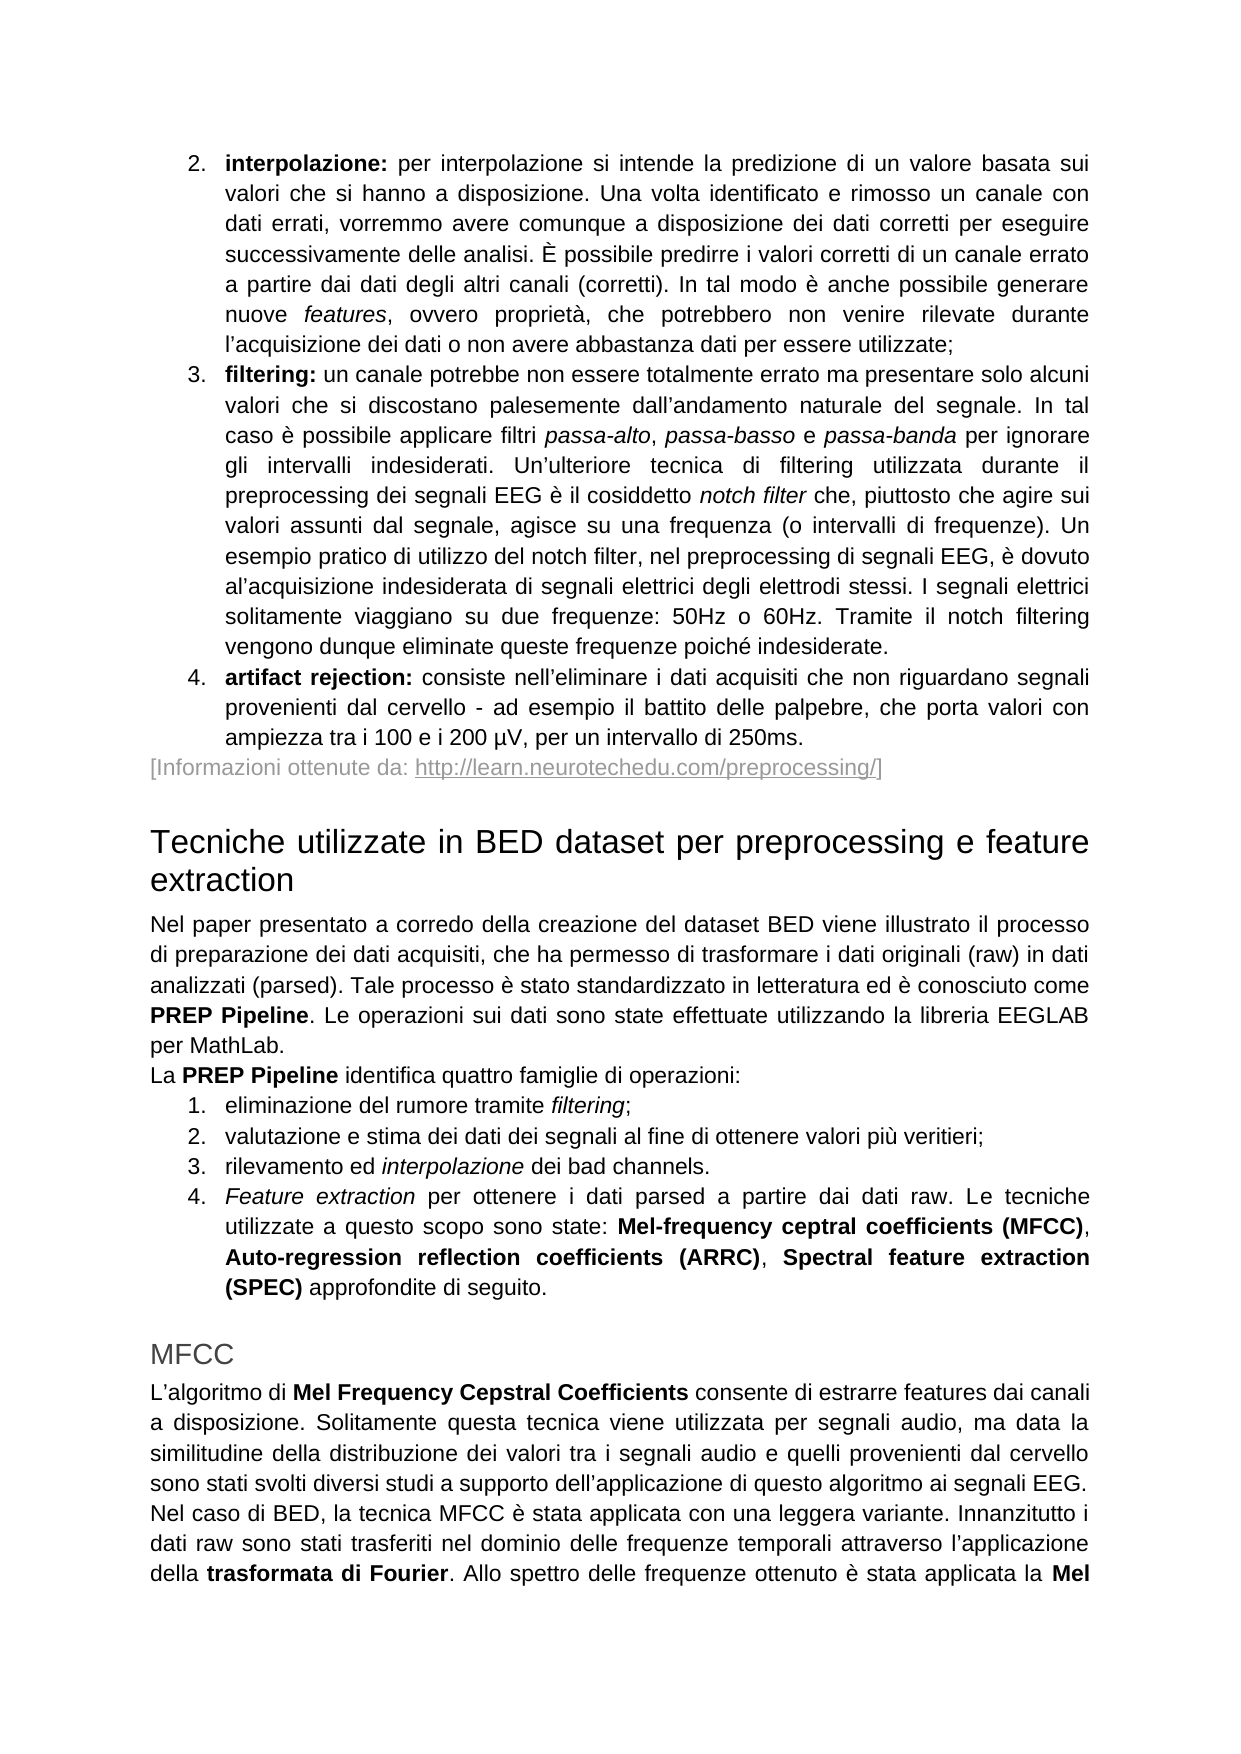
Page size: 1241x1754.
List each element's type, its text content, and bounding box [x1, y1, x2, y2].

list rilevamento ed interpolazione dei bad channels. [187, 1153, 1090, 1179]
text La PREP Pipeline identifica quattro famiglie di operazioni: [150, 1062, 1090, 1089]
list artifact rejection: consiste nell’eliminare i dati acquisiti che non riguardano segnali provenienti dal cervello - ad esempio il battito delle palpebre, che porta valori con ampiezza tra i 100 e i 200 µV, per un intervallo di 250ms. [187, 663, 1090, 750]
text Nel caso di BED, la tecnica MFCC è stata applicata con una leggera variante. Innanzitutto i dati raw sono stati trasferiti nel dominio delle frequenze temporali attraverso l’applicazione della trasformata di Fourier. Allo spettro delle frequenze ottenuto è stata applicata la Mel [150, 1500, 1090, 1587]
subtitle MFCC [150, 1337, 1090, 1371]
list Feature extraction per ottenere i dati parsed a partire dai dati raw. Le tecniche utilizzate a questo scopo sono state: Mel-frequency ceptral coefficients (MFCC), Auto-regression reflection coefficients (ARRC), Spectral feature extraction (SPEC) approfondite di seguito. [187, 1183, 1090, 1300]
list interpolazione: per interpolazione si intende la predizione di un valore basata sui valori che si hanno a disposizione. Una volta identificato e rimosso un canale con dati errati, vorremmo avere comunque a disposizione dei dati corretti per eseguire successivamente delle analisi. È possibile predirre i valori corretti di un canale errato a partire dai dati degli altri canali (corretti). In tal modo è anche possibile generare nuove features, ovvero proprietà, che potrebbero non venire rilevate durante l’acquisizione dei dati o non avere abbastanza dati per essere utilizzate; [187, 150, 1090, 358]
list eliminazione del rumore tramite filtering; [187, 1092, 1090, 1119]
text [Informazioni ottenute da: http://learn.neurotechedu.com/preprocessing/] [150, 754, 1090, 781]
text Nel paper presentato a corredo della creazione del dataset BED viene illustrato il processo di preparazione dei dati acquisiti, che ha permesso di trasformare i dati originali (raw) in dati analizzati (parsed). Tale processo è stato standardizzato in letteratura ed è conosciuto come PREP Pipeline. Le operazioni sui dati sono state effettuate utilizzando la libreria EEGLAB per MathLab. [150, 911, 1090, 1058]
text L’algoritmo di Mel Frequency Cepstral Coefficients consente di estrarre features dai canali a disposizione. Solitamente questa tecnica viene utilizzata per segnali audio, ma data la similitudine della distribuzione dei valori tra i segnali audio e quelli provenienti dal cervello sono stati svolti diversi studi a supporto dell’applicazione di questo algoritmo ai segnali EEG. [150, 1379, 1090, 1496]
list filtering: un canale potrebbe non essere totalmente errato ma presentare solo alcuni valori che si discostano palesemente dall’andamento naturale del segnale. In tal caso è possibile applicare filtri passa-alto, passa-basso e passa-banda per ignorare gli intervalli indesiderati. Un’ulteriore tecnica di filtering utilizzata durante il preprocessing dei segnali EEG è il cosiddetto notch filter che, piuttosto che agire sui valori assunti dal segnale, agisce su una frequenza (o intervalli di frequenze). Un esempio pratico di utilizzo del notch filter, nel preprocessing di segnali EEG, è dovuto al’acquisizione indesiderata di segnali elettrici degli elettrodi stessi. I segnali elettrici solitamente viaggiano su due frequenze: 50Hz o 60Hz. Tramite il notch filtering vengono dunque eliminate queste frequenze poiché indesiderate. [187, 361, 1090, 660]
subtitle Tecniche utilizzate in BED dataset per preprocessing e feature extraction [150, 822, 1090, 899]
list valutazione e stima dei dati dei segnali al fine di ottenere valori più veritieri; [187, 1123, 1090, 1149]
